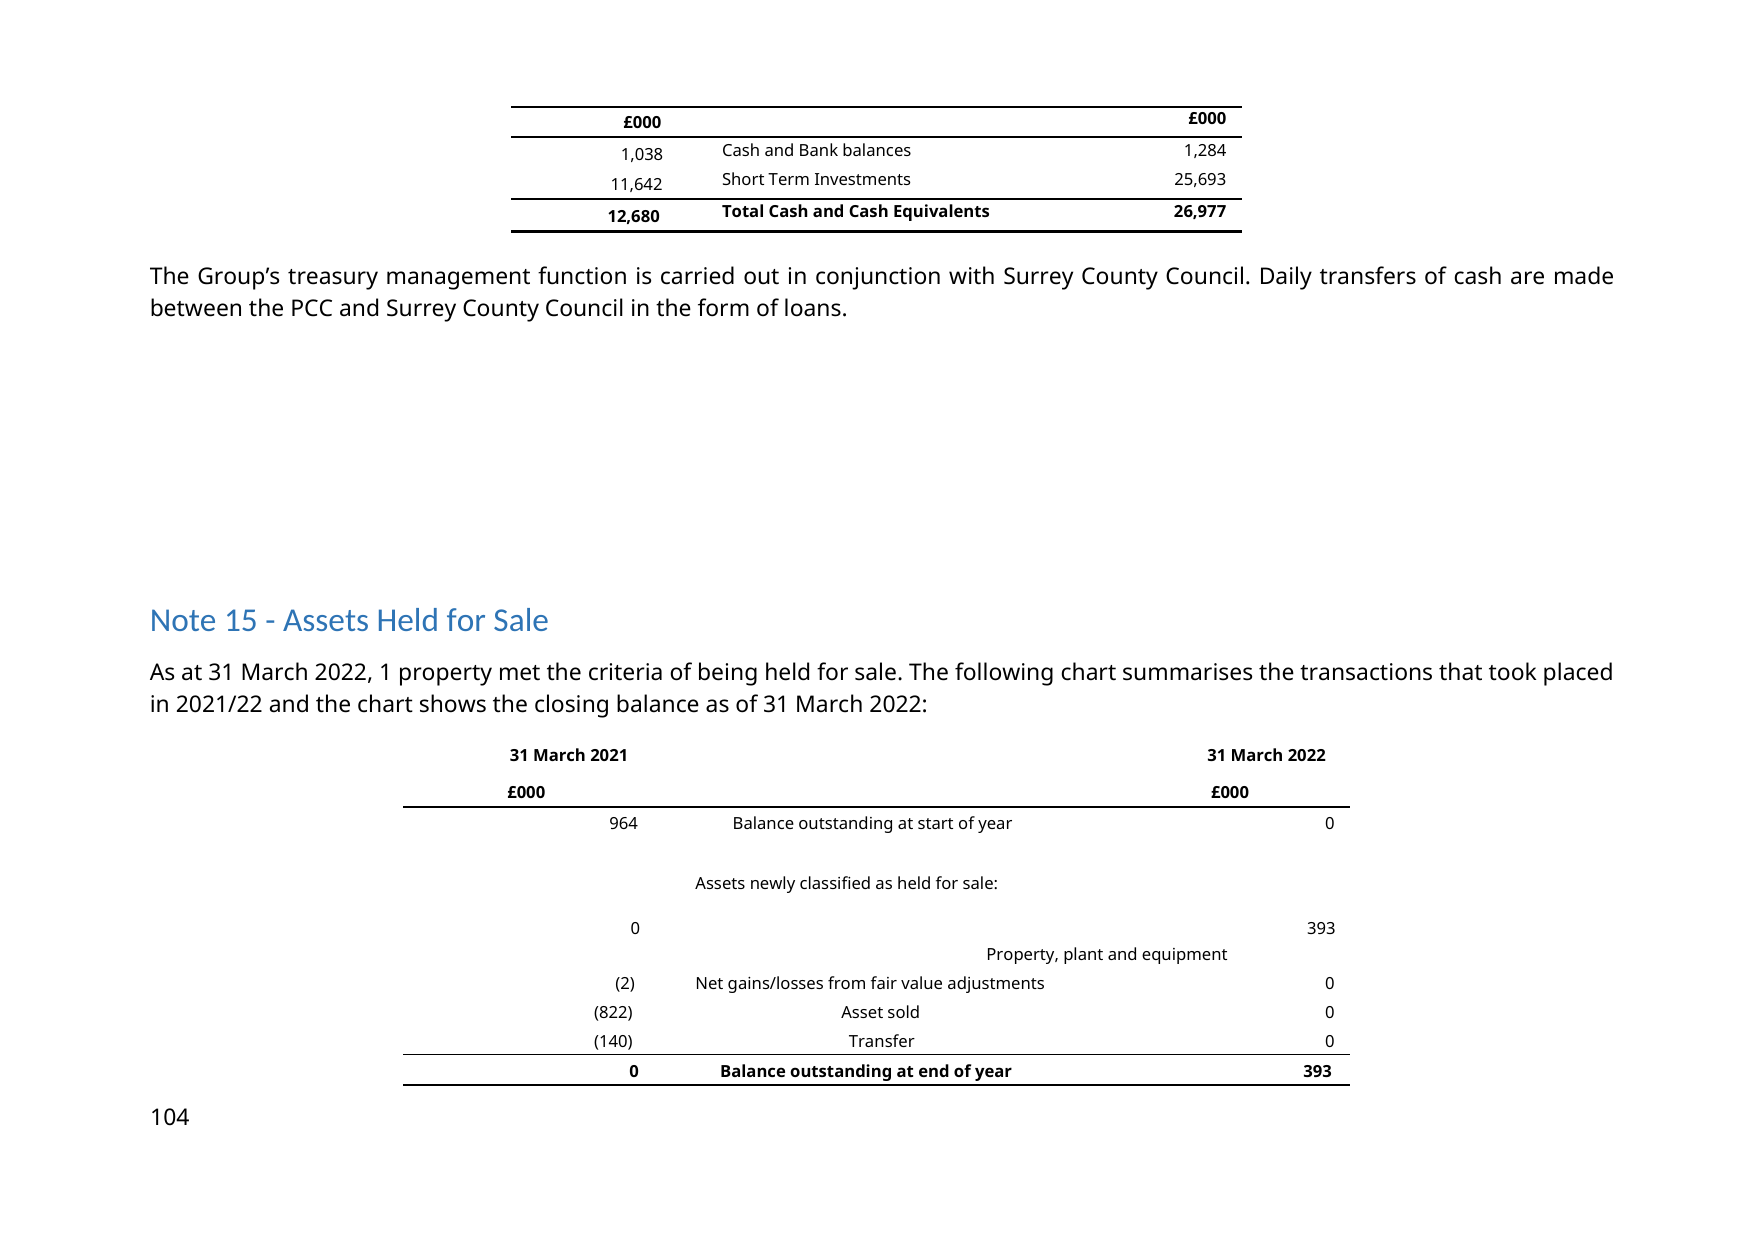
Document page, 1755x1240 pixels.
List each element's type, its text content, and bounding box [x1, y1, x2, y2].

table_cell [722, 108, 1089, 136]
table_header 0 [1303, 808, 1350, 912]
table_cell £000 [1090, 108, 1242, 136]
table_cell £000 [511, 108, 722, 136]
table_cell 1,038 [511, 138, 722, 168]
table_cell (2) [403, 967, 695, 996]
table_cell Property, plant and equipment [695, 912, 1303, 967]
table_cell Total Cash and Cash Equivalents [722, 200, 1089, 229]
table_header 964 [403, 808, 695, 912]
table_cell 12,680 [511, 200, 722, 229]
table_cell Transfer [695, 1025, 1303, 1054]
table_cell Net gains/losses from fair value adjustments [695, 967, 1303, 996]
table_header Balance outstanding at start of year Assets newly classified as held for sale: [695, 808, 1303, 912]
table_cell Asset sold [695, 996, 1303, 1025]
table_cell Balance outstanding at end of year [695, 1055, 1303, 1084]
table_cell 393 [1303, 1055, 1350, 1084]
table_cell Cash and Bank balances [722, 138, 1089, 168]
table_cell (140) [403, 1025, 695, 1054]
subtitle Note 15 - Assets Held for Sale [149, 599, 1616, 640]
text The Group’s treasury management function is carried out in conjunction with Surrey County Council. Daily transfers of cash are made between the PCC and Surrey County Council in the form of loans. [149, 260, 1616, 323]
table_cell 0 [1303, 1025, 1350, 1054]
table_cell 0 [1303, 967, 1350, 996]
table_cell 26,977 [1090, 200, 1242, 229]
table_cell 393 [1303, 912, 1350, 967]
table_cell Short Term Investments [722, 168, 1089, 198]
table_cell 25,693 [1090, 168, 1242, 198]
text As at 31 March 2022, 1 property met the criteria of being held for sale. The following chart summarises the transactions that took placed in 2021/22 and the chart shows the closing balance as of 31 March 2022: [149, 656, 1616, 720]
table_cell 0 [403, 1055, 695, 1084]
table_cell 0 [403, 912, 695, 967]
table_cell (822) [403, 996, 695, 1025]
table_cell 0 [1303, 996, 1350, 1025]
text 31 March 2021 31 March 2022 [150, 739, 1616, 767]
table_cell 1,284 [1090, 138, 1242, 168]
text £000 £000 [150, 776, 1616, 804]
table_cell 11,642 [511, 168, 722, 198]
